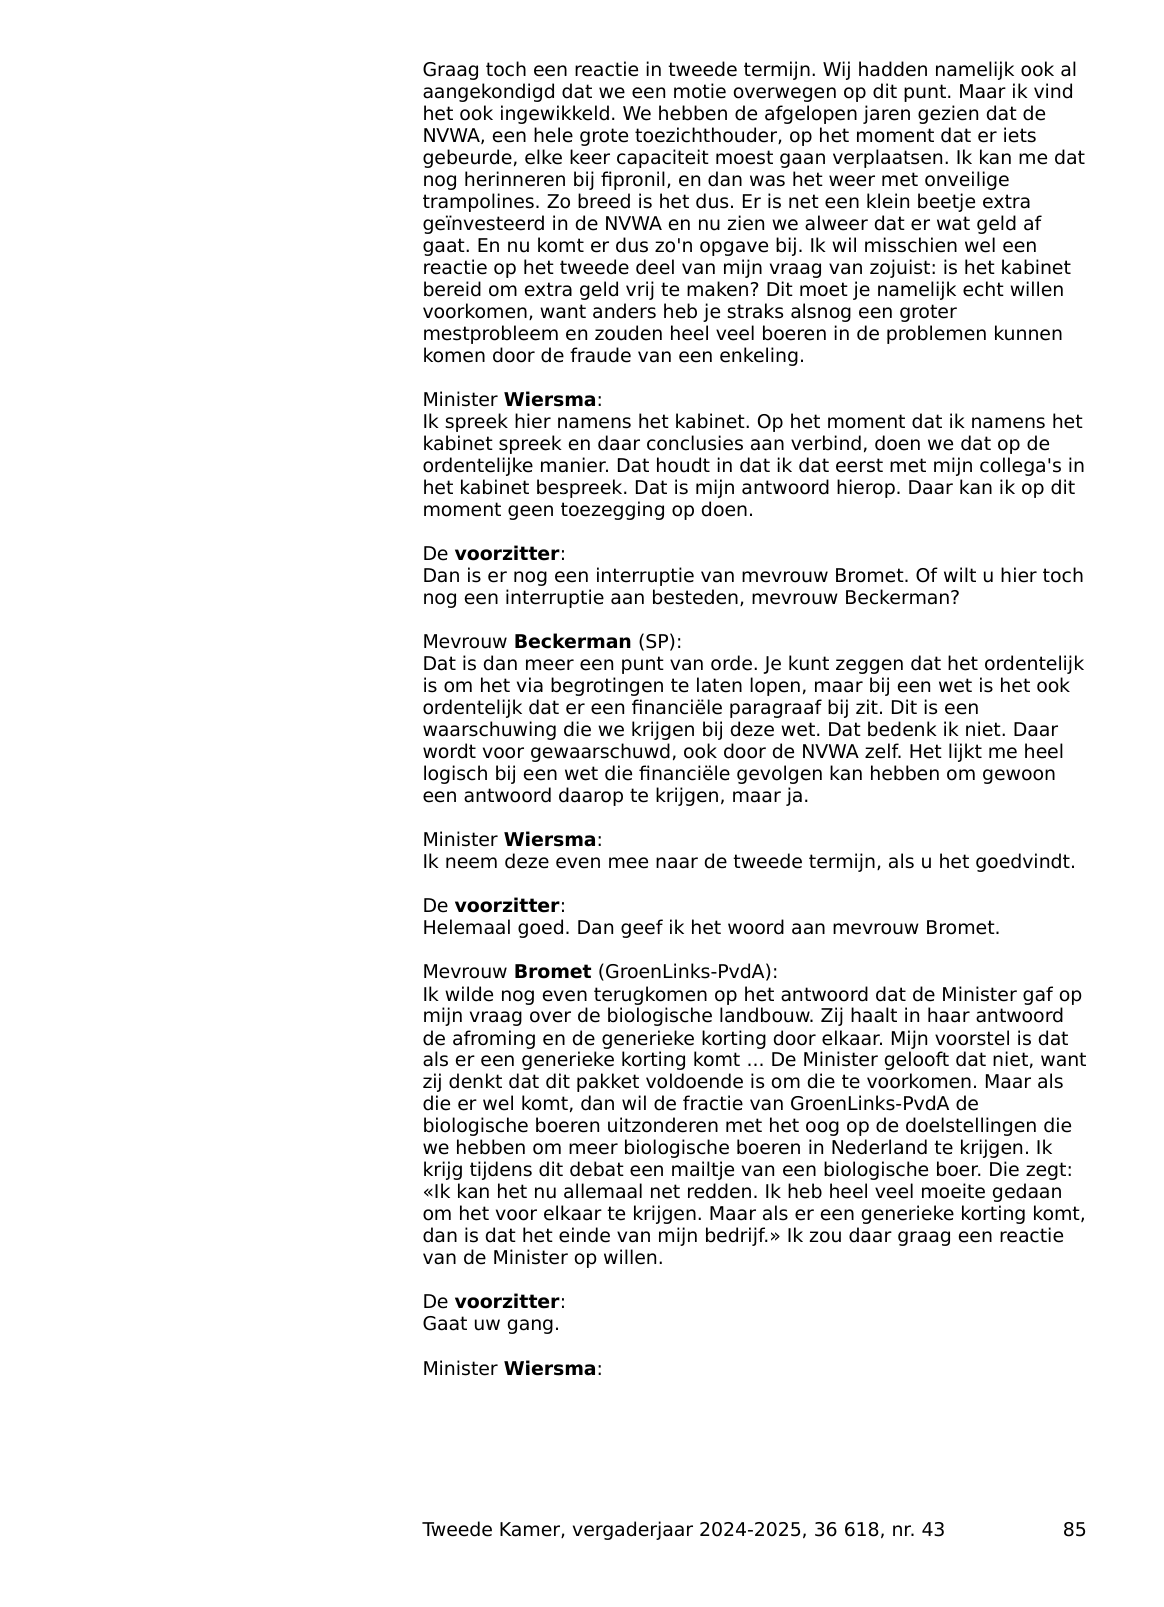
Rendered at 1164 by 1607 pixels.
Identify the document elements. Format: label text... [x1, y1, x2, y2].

text Graag toch een reactie in tweede termijn. Wij hadden namelijk ook al aangekondigd dat we een motie overwegen op dit punt. Maar ik vind het ook ingewikkeld. We hebben de afgelopen jaren gezien dat de NVWA, een hele grote toezichthouder, op het moment dat er iets gebeurde, elke keer capaciteit moest gaan verplaatsen. Ik kan me dat nog herinneren bij fipronil, en dan was het weer met onveilige trampolines. Zo breed is het dus. Er is net een klein beetje extra geïnvesteerd in de NVWA en nu zien we alweer dat er wat geld af gaat. En nu komt er dus zo'n opgave bij. Ik wil misschien wel een reactie op het tweede deel van mijn vraag van zojuist: is het kabinet bereid om extra geld vrij te maken? Dit moet je namelijk echt willen voorkomen, want anders heb je straks alsnog een groter mestprobleem en zouden heel veel boeren in de problemen kunnen komen door de fraude van een enkeling. [422, 59, 1087, 367]
text Mevrouw Bromet (GroenLinks-PvdA): [422, 961, 1087, 983]
text Gaat uw gang. [422, 1313, 1087, 1335]
text Dat is dan meer een punt van orde. Je kunt zeggen dat het ordentelijk is om het via begrotingen te laten lopen, maar bij een wet is het ook ordentelijk dat er een financiële paragraaf bij zit. Dit is een waarschuwing die we krijgen bij deze wet. Dat bedenk ik niet. Daar wordt voor gewaarschuwd, ook door de NVWA zelf. Het lijkt me heel logisch bij een wet die financiële gevolgen kan hebben om gewoon een antwoord daarop te krijgen, maar ja. [422, 653, 1087, 807]
text Minister Wiersma: [422, 389, 1087, 411]
text Minister Wiersma: [422, 829, 1087, 851]
text De voorzitter: [422, 543, 1087, 565]
text Ik neem deze even mee naar de tweede termijn, als u het goedvindt. [422, 851, 1087, 873]
text Dan is er nog een interruptie van mevrouw Bromet. Of wilt u hier toch nog een interruptie aan besteden, mevrouw Beckerman? [422, 565, 1087, 609]
text Ik spreek hier namens het kabinet. Op het moment dat ik namens het kabinet spreek en daar conclusies aan verbind, doen we dat op de ordentelijke manier. Dat houdt in dat ik dat eerst met mijn collega's in het kabinet bespreek. Dat is mijn antwoord hierop. Daar kan ik op dit moment geen toezegging op doen. [422, 411, 1087, 521]
text De voorzitter: [422, 1291, 1087, 1313]
text De voorzitter: [422, 895, 1087, 917]
text Mevrouw Beckerman (SP): [422, 631, 1087, 653]
text Helemaal goed. Dan geef ik het woord aan mevrouw Bromet. [422, 917, 1087, 939]
text Minister Wiersma: [422, 1357, 1087, 1379]
text Ik wilde nog even terugkomen op het antwoord dat de Minister gaf op mijn vraag over de biologische landbouw. Zij haalt in haar antwoord de afroming en de generieke korting door elkaar. Mijn voorstel is dat als er een generieke korting komt ... De Minister gelooft dat niet, want zij denkt dat dit pakket voldoende is om die te voorkomen. Maar als die er wel komt, dan wil de fractie van GroenLinks-PvdA de biologische boeren uitzonderen met het oog op de doelstellingen die we hebben om meer biologische boeren in Nederland te krijgen. Ik krijg tijdens dit debat een mailtje van een biologische boer. Die zegt: «Ik kan het nu allemaal net redden. Ik heb heel veel moeite gedaan om het voor elkaar te krijgen. Maar als er een generieke korting komt, dan is dat het einde van mijn bedrijf.» Ik zou daar graag een reactie van de Minister op willen. [422, 983, 1087, 1269]
